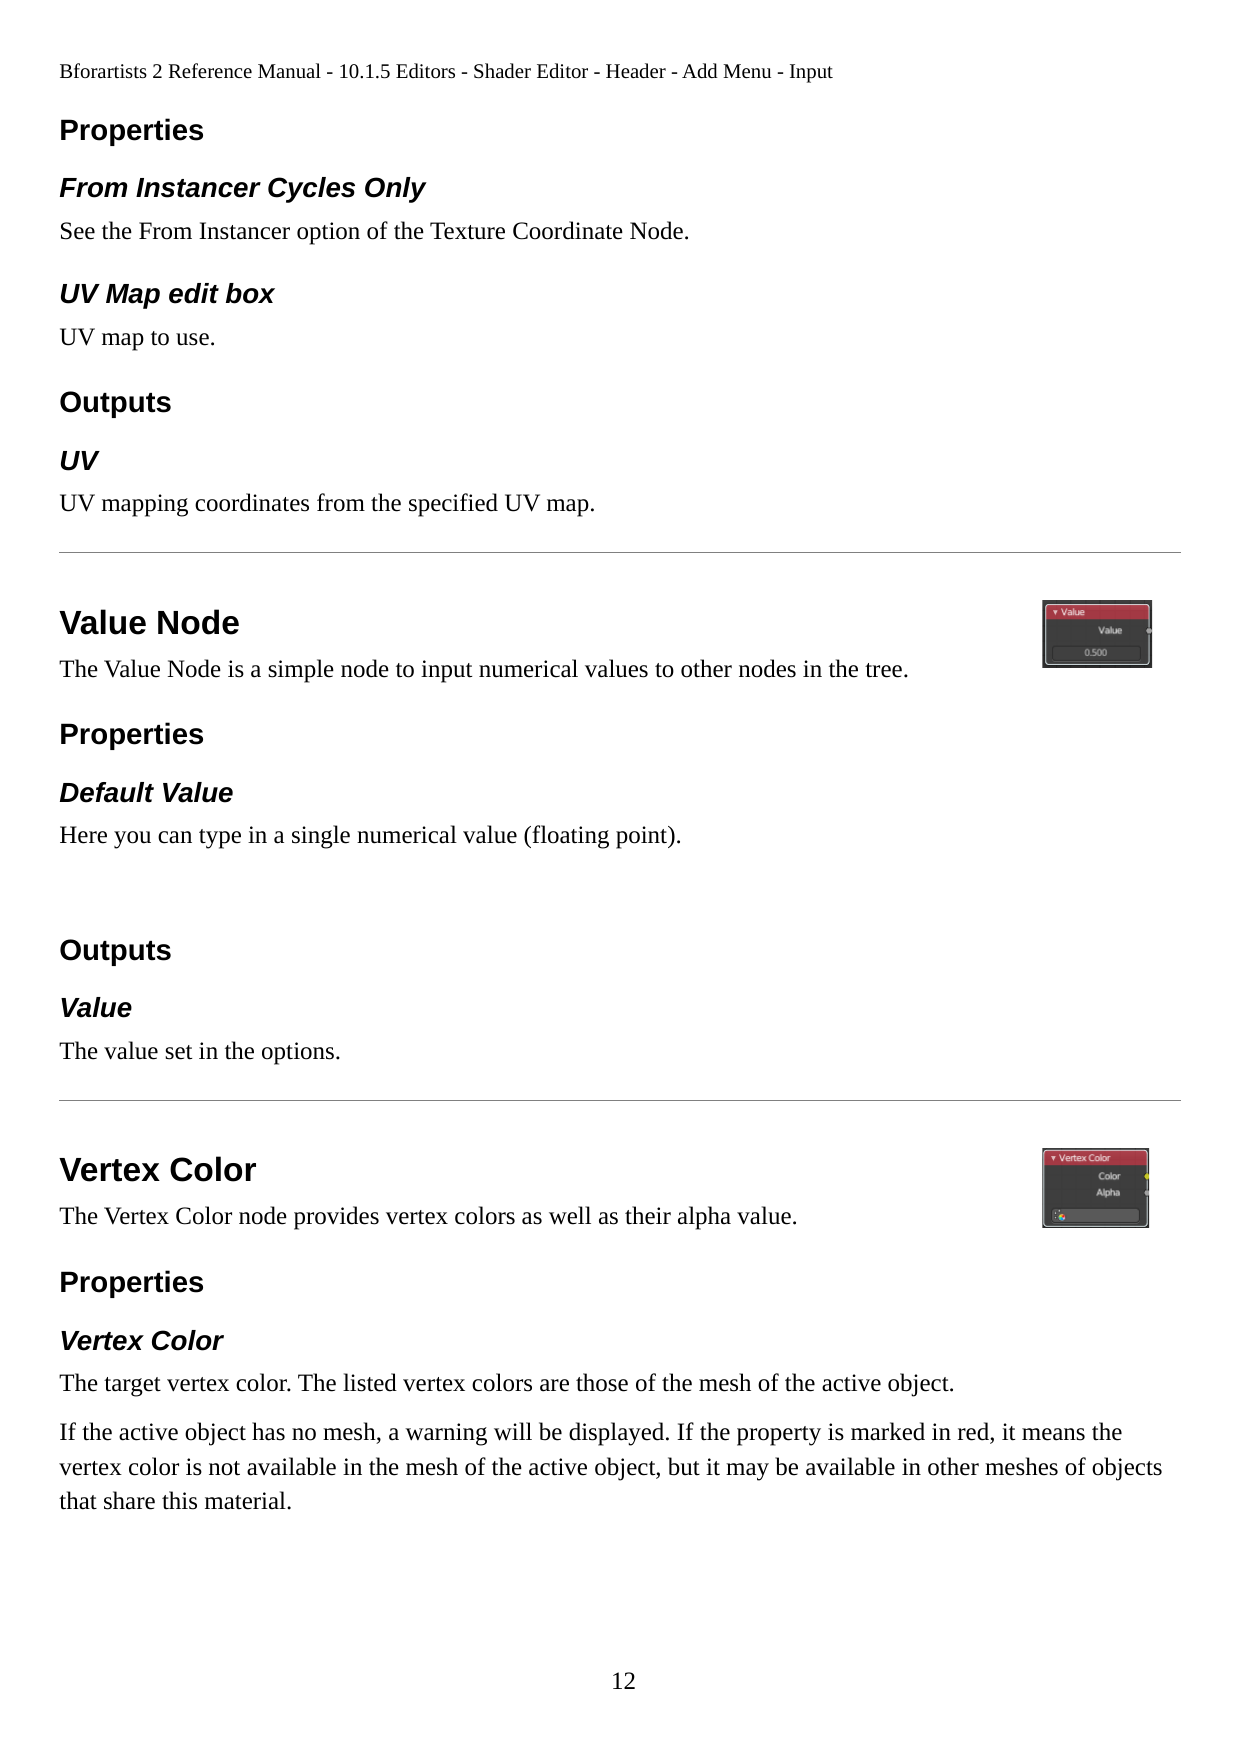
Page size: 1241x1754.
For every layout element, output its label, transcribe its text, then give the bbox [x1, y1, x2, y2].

subtitle Properties [59, 717, 1181, 751]
text If the active object has no mesh, a warning will be displayed. If the property is marked in red, it means the vertex color is not available in the mesh of the active object, but it may be available in other meshes of objects that share this material. [59, 1417, 1181, 1515]
text Here you can type in a single numerical value (floating point). [59, 820, 1181, 849]
subtitle Outputs [59, 385, 1181, 419]
subtitle Outputs [59, 933, 1181, 967]
subtitle Vertex Color [59, 1324, 1181, 1356]
subtitle Value [59, 992, 1181, 1024]
text The Vertex Color node provides vertex colors as well as their alpha value. [59, 1201, 1181, 1230]
subtitle Properties [59, 1265, 1181, 1299]
subtitle UV [59, 444, 1181, 476]
subtitle Vertex Color [59, 1150, 1042, 1189]
text The value set in the options. [59, 1036, 1181, 1065]
subtitle Default Value [59, 776, 1181, 808]
picture [1042, 1148, 1150, 1228]
text UV mapping coordinates from the specified UV map. [59, 488, 1181, 517]
subtitle UV Map edit box [59, 277, 1181, 309]
text See the From Instancer option of the Texture Coordinate Node. [59, 216, 1181, 244]
subtitle [1150, 1150, 1181, 1189]
picture [1042, 600, 1153, 668]
subtitle Value Node [59, 602, 1042, 641]
subtitle [1153, 602, 1181, 641]
subtitle From Instancer Cycles Only [59, 171, 1181, 203]
text UV map to use. [59, 322, 1181, 350]
text The Value Node is a simple node to input numerical values to other nodes in the tree. [59, 654, 1181, 682]
subtitle Properties [59, 113, 1181, 146]
text The target vertex color. The listed vertex colors are those of the mesh of the active object. [59, 1368, 1181, 1397]
